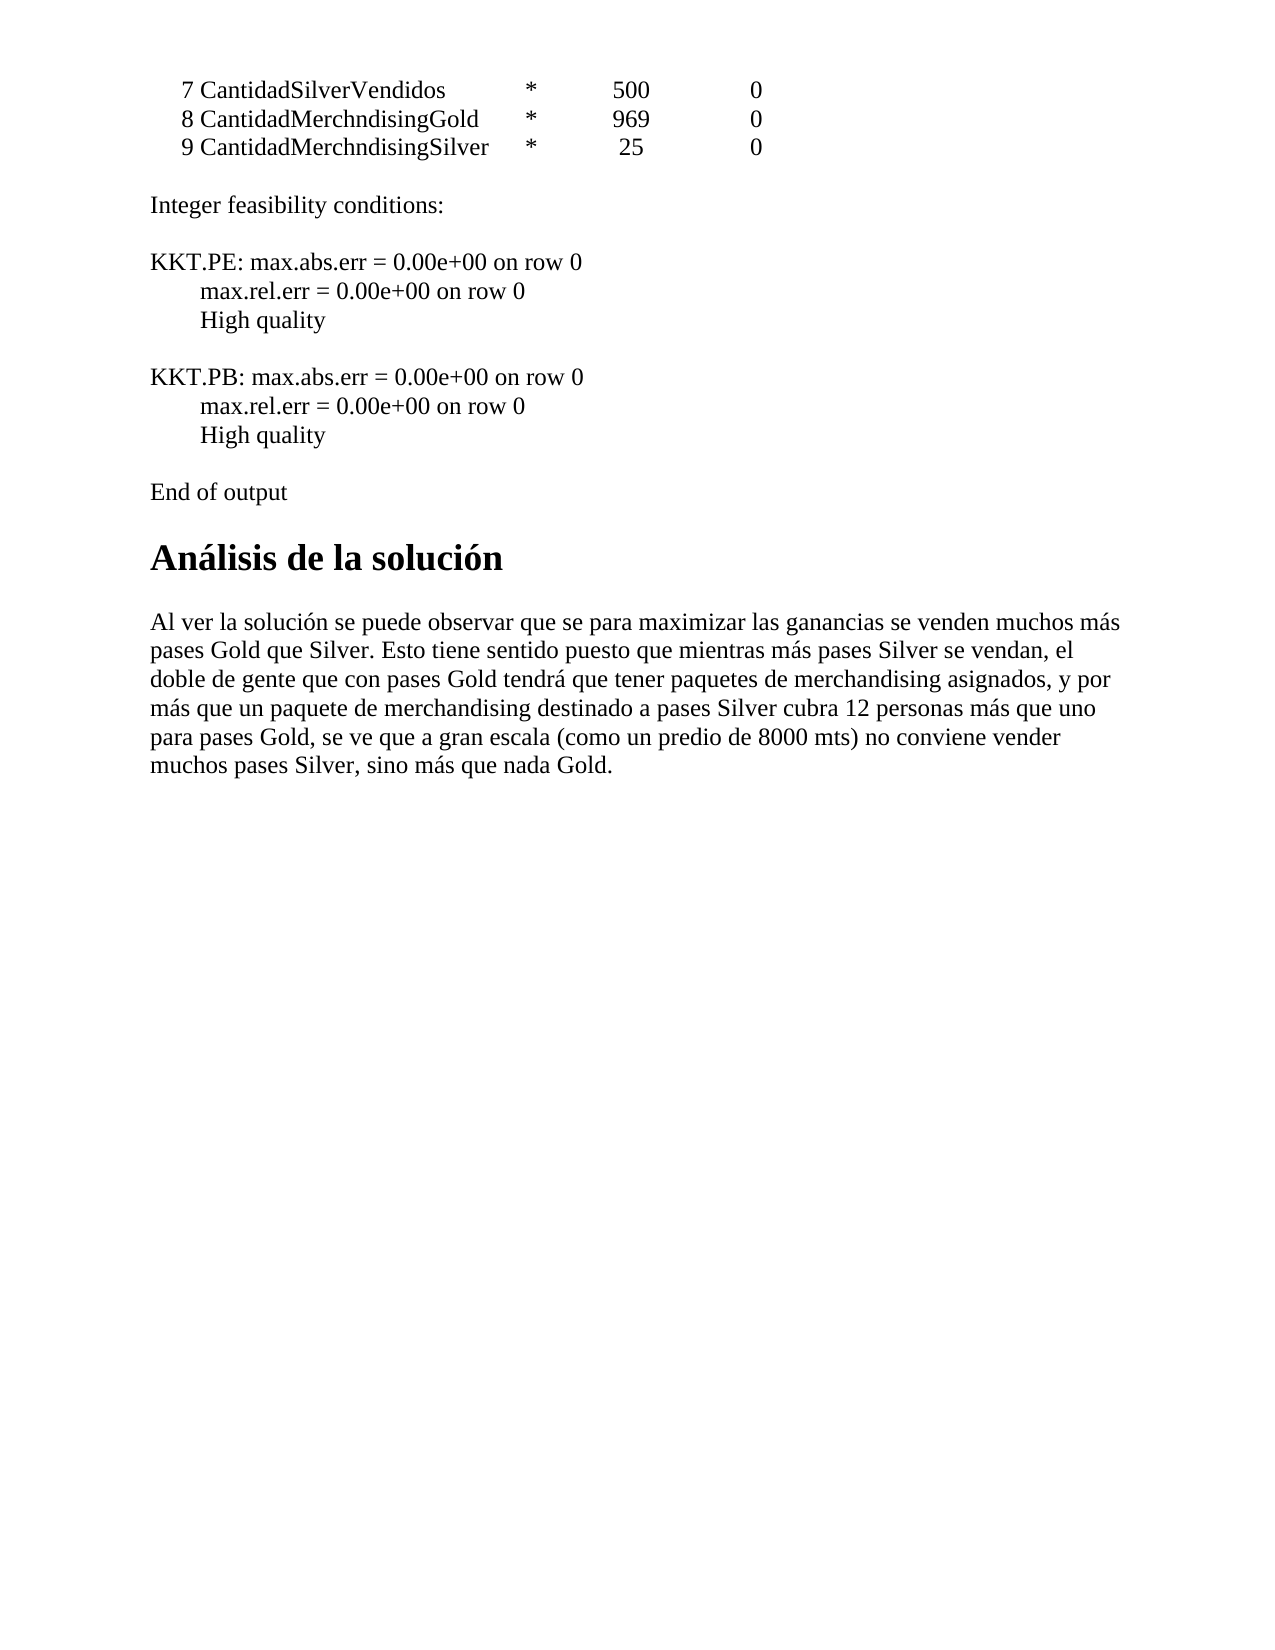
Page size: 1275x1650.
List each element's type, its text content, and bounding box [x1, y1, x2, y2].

text Integer feasibility conditions: [150, 190, 1125, 219]
text 8 CantidadMerchndisingGold * 969 0 [150, 104, 1125, 132]
text Al ver la solución se puede observar que se para maximizar las ganancias se venden muchos más pases Gold que Silver. Esto tiene sentido puesto que mientras más pases Silver se vendan, el doble de gente que con pases Gold tendrá que tener paquetes de merchandising asignados, y por más que un paquete de merchandising destinado a pases Silver cubra 12 personas más que uno para pases Gold, se ve que a gran escala (como un predio de 8000 mts) no conviene vender muchos pases Silver, sino más que nada Gold. [150, 607, 1125, 779]
text KKT.PE: max.abs.err = 0.00e+00 on row 0 [150, 247, 1125, 276]
text 9 CantidadMerchndisingSilver * 25 0 [150, 132, 1125, 161]
text Análisis de la solución [150, 535, 1125, 578]
text KKT.PB: max.abs.err = 0.00e+00 on row 0 [150, 362, 1125, 391]
text max.rel.err = 0.00e+00 on row 0 [150, 391, 1125, 420]
text 7 CantidadSilverVendidos * 500 0 [150, 75, 1125, 104]
text High quality [150, 420, 1125, 449]
text max.rel.err = 0.00e+00 on row 0 [150, 276, 1125, 305]
text End of output [150, 477, 1125, 506]
text High quality [150, 305, 1125, 334]
